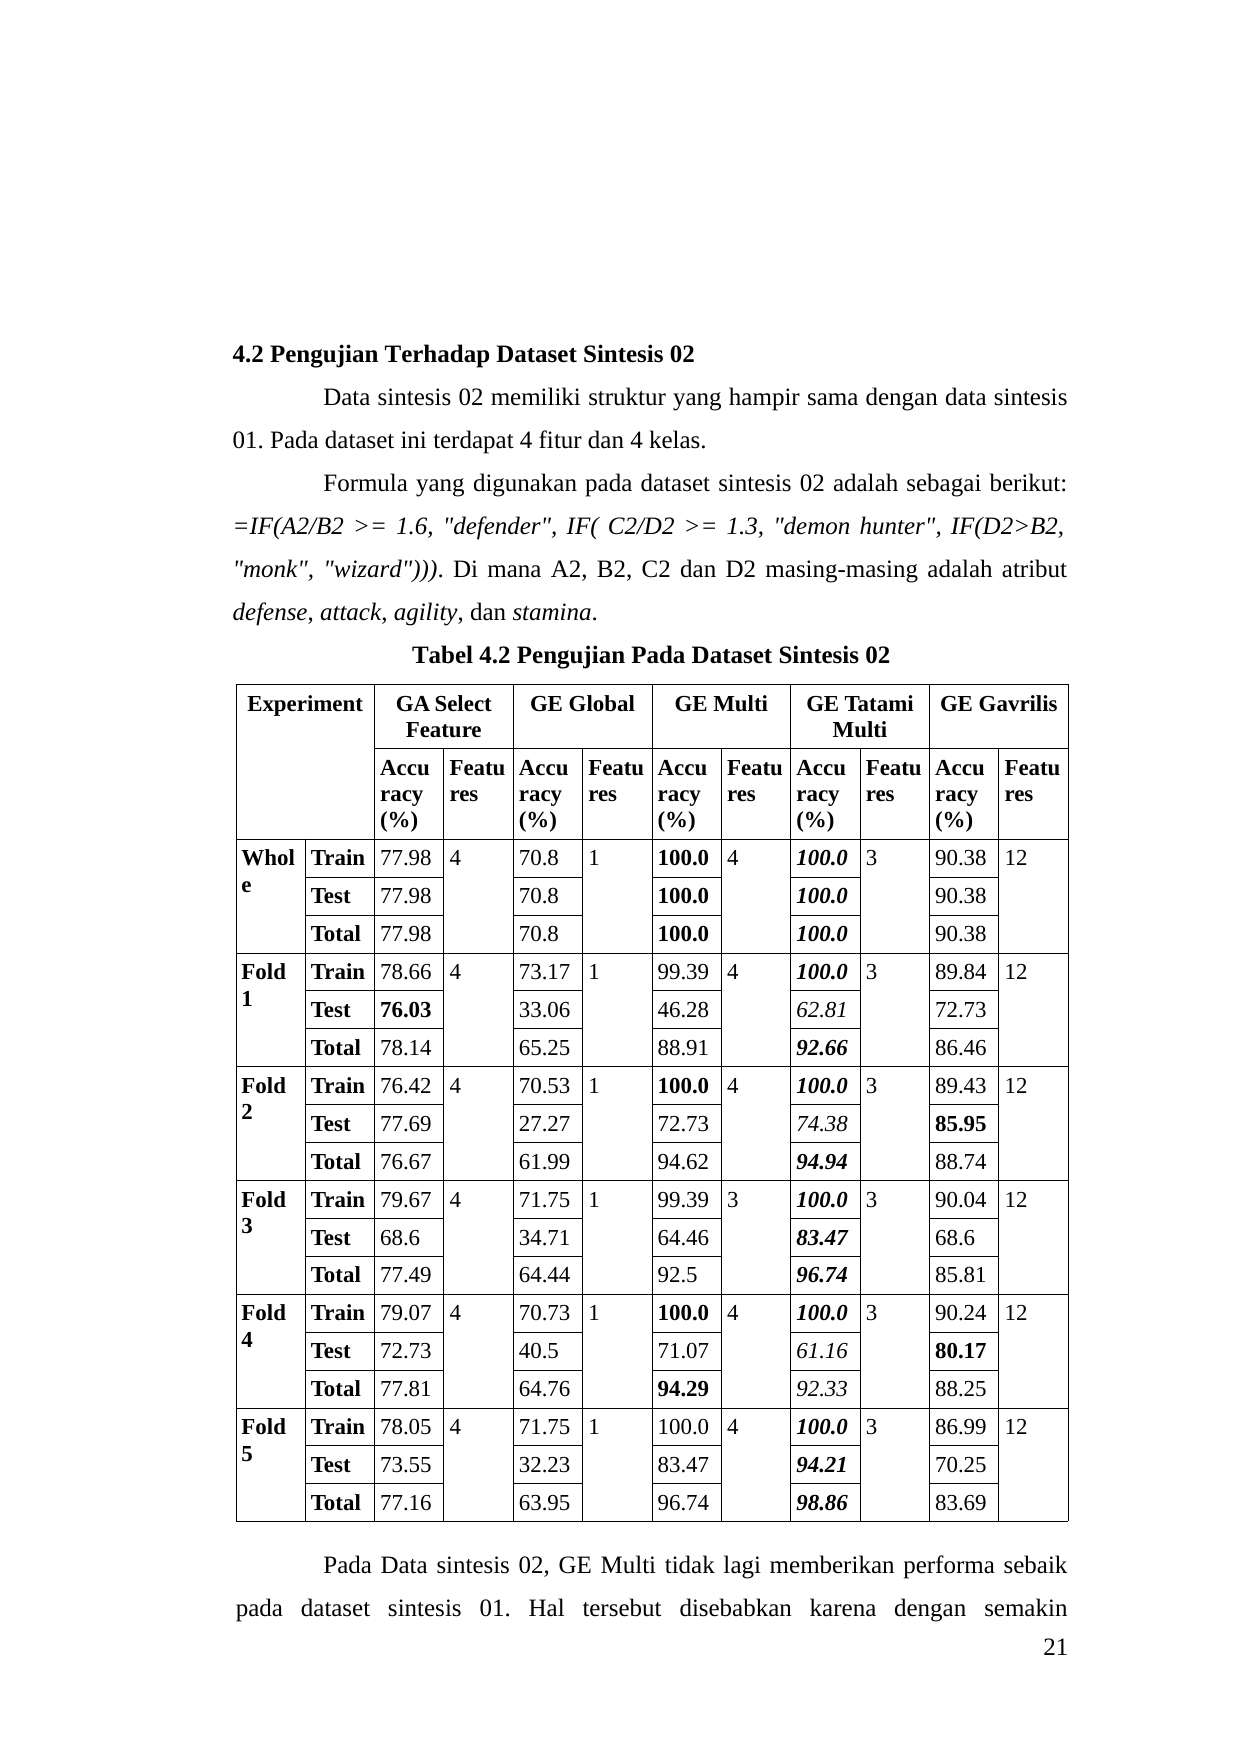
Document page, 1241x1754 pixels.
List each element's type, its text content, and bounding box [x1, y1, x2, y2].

text Pada Data sintesis 02, GE Multi tidak lagi memberikan performa sebaik pada dataset sintesis 01. Hal tersebut disebabkan karena dengan semakin [236, 1550, 1068, 1622]
table_cell Fold 5 [237, 1409, 305, 1521]
table_cell 77.98 [375, 840, 443, 877]
table_cell 73.55 [375, 1446, 443, 1483]
table_cell Features [861, 749, 929, 839]
table_cell 65.25 [514, 1029, 582, 1066]
table_cell Fold 3 [237, 1181, 305, 1294]
table_cell Test [306, 1333, 374, 1369]
table_cell Fold 2 [237, 1067, 305, 1180]
table_cell 27.27 [514, 1105, 582, 1142]
table_cell 76.03 [375, 991, 443, 1028]
table_cell 100.0 [653, 1067, 721, 1104]
table_cell 83.47 [791, 1219, 860, 1256]
table_cell 80.17 [930, 1333, 998, 1369]
table_cell 90.04 [930, 1181, 998, 1218]
table_cell 100.0 [653, 878, 721, 914]
table_cell Test [306, 878, 374, 914]
table_cell 12 [999, 954, 1068, 1066]
table_cell 72.73 [653, 1105, 721, 1142]
table_cell 100.0 [791, 878, 860, 914]
table_header GE Global [514, 685, 652, 748]
table_cell 4 [444, 1181, 513, 1294]
table_cell 73.17 [514, 954, 582, 990]
subtitle Pengujian Terhadap Dataset Sintesis 02 [232, 339, 1068, 367]
table_cell 100.0 [791, 916, 860, 952]
table_cell 3 [861, 1067, 929, 1180]
table_cell 64.76 [514, 1371, 582, 1407]
table_cell 12 [999, 1181, 1068, 1294]
table_cell 78.66 [375, 954, 443, 990]
table_cell 40.5 [514, 1333, 582, 1369]
table_cell 89.84 [930, 954, 998, 990]
table_cell 94.94 [791, 1143, 860, 1180]
table_cell 100.0 [653, 916, 721, 952]
table_cell 70.73 [514, 1295, 582, 1332]
table_cell Accuracy (%) [653, 749, 721, 839]
table_cell 90.24 [930, 1295, 998, 1332]
table_header GE Multi [653, 685, 790, 748]
table_cell 89.43 [930, 1067, 998, 1104]
table_cell Accuracy (%) [375, 749, 443, 839]
table_cell 64.46 [653, 1219, 721, 1256]
text Tabel 4.2 Pengujian Pada Dataset Sintesis 02 [232, 641, 1068, 669]
table_cell 77.81 [375, 1371, 443, 1407]
table_cell 1 [583, 954, 652, 1066]
table_cell 71.75 [514, 1181, 582, 1218]
table_cell 94.62 [653, 1143, 721, 1180]
table_cell 78.05 [375, 1409, 443, 1445]
table_cell 32.23 [514, 1446, 582, 1483]
table_cell Test [306, 1446, 374, 1483]
table_cell 92.33 [791, 1371, 860, 1407]
table_cell 71.07 [653, 1333, 721, 1369]
table_cell 83.47 [653, 1446, 721, 1483]
table_cell 4 [444, 954, 513, 1066]
table_cell 77.69 [375, 1105, 443, 1142]
table_cell 1 [583, 1409, 652, 1521]
table_cell 72.73 [930, 991, 998, 1028]
table_cell 83.69 [930, 1484, 998, 1521]
table_cell 90.38 [930, 840, 998, 877]
table_cell 77.16 [375, 1484, 443, 1521]
table_cell 3 [861, 954, 929, 1066]
table_header GE Tatami Multi [791, 685, 929, 748]
table_cell 4 [722, 1409, 790, 1521]
table_cell 74.38 [791, 1105, 860, 1142]
table_cell 4 [444, 1295, 513, 1407]
table_cell 79.67 [375, 1181, 443, 1218]
table_cell Features [583, 749, 652, 839]
table_cell 68.6 [375, 1219, 443, 1256]
table_cell 1 [583, 840, 652, 952]
table_cell Train [306, 840, 374, 877]
table_cell 94.29 [653, 1371, 721, 1407]
text Formula yang digunakan pada dataset sintesis 02 adalah sebagai berikut: =IF(A2/B2 >= 1.6, "defender", IF( C2/D2 >= 1.3, "demon hunter", IF(D2>B2, "monk", "wizard"))). Di mana A2, B2, C2 dan D2 masing-masing adalah atribut defense, attack, agility, dan stamina. [232, 468, 1068, 626]
table_cell Fold 4 [237, 1295, 305, 1407]
table_cell 92.5 [653, 1257, 721, 1294]
table_cell Total [306, 1257, 374, 1294]
table_cell 4 [722, 840, 790, 952]
table_cell 76.42 [375, 1067, 443, 1104]
table_cell Train [306, 1409, 374, 1445]
table_cell 88.25 [930, 1371, 998, 1407]
table_cell 71.75 [514, 1409, 582, 1445]
table_cell 99.39 [653, 954, 721, 990]
table_cell 100.0 [791, 840, 860, 877]
table_cell 94.21 [791, 1446, 860, 1483]
table_cell 61.99 [514, 1143, 582, 1180]
table_cell 96.74 [653, 1484, 721, 1521]
table_cell 62.81 [791, 991, 860, 1028]
table_cell 100.0 [791, 1295, 860, 1332]
table_cell 86.46 [930, 1029, 998, 1066]
table_cell 4 [444, 1067, 513, 1180]
table_cell 100.0 [791, 954, 860, 990]
table_cell Test [306, 1105, 374, 1142]
table_cell 12 [999, 840, 1068, 952]
table_cell 79.07 [375, 1295, 443, 1332]
table_cell 86.99 [930, 1409, 998, 1445]
table_cell 61.16 [791, 1333, 860, 1369]
table_cell 85.95 [930, 1105, 998, 1142]
table_cell 77.49 [375, 1257, 443, 1294]
table_cell 3 [861, 840, 929, 952]
table_cell Total [306, 1029, 374, 1066]
table_cell 88.91 [653, 1029, 721, 1066]
table_cell 64.44 [514, 1257, 582, 1294]
table_cell 70.8 [514, 916, 582, 952]
table_header GA Select Feature [375, 685, 513, 748]
table_cell 1 [583, 1295, 652, 1407]
table_cell Total [306, 1143, 374, 1180]
table_cell 63.95 [514, 1484, 582, 1521]
table_cell 72.73 [375, 1333, 443, 1369]
table_cell 100.0 [791, 1409, 860, 1445]
table_cell 4 [444, 840, 513, 952]
table_header Experiment [237, 685, 374, 839]
table_cell 90.38 [930, 916, 998, 952]
table_cell 92.66 [791, 1029, 860, 1066]
table_cell 90.38 [930, 878, 998, 914]
table_cell 3 [861, 1181, 929, 1294]
table_cell 100.0 [653, 840, 721, 877]
table_cell Total [306, 1371, 374, 1407]
table_cell 70.8 [514, 878, 582, 914]
table_cell 96.74 [791, 1257, 860, 1294]
table_cell 70.53 [514, 1067, 582, 1104]
table_cell 88.74 [930, 1143, 998, 1180]
table_cell Fold 1 [237, 954, 305, 1066]
table_header GE Gavrilis [930, 685, 1068, 748]
table_cell 100.0 [653, 1409, 721, 1445]
table_cell 76.67 [375, 1143, 443, 1180]
table_cell 34.71 [514, 1219, 582, 1256]
table_cell Test [306, 991, 374, 1028]
table_cell 68.6 [930, 1219, 998, 1256]
table_cell 99.39 [653, 1181, 721, 1218]
table_cell Train [306, 1181, 374, 1218]
table_cell 46.28 [653, 991, 721, 1028]
table_cell 12 [999, 1295, 1068, 1407]
table_cell Accuracy (%) [930, 749, 998, 839]
table_cell 12 [999, 1067, 1068, 1180]
table_cell Whole [237, 840, 305, 952]
table_cell 3 [861, 1295, 929, 1407]
table_cell 4 [722, 954, 790, 1066]
table_cell Accuracy (%) [791, 749, 860, 839]
table_cell 85.81 [930, 1257, 998, 1294]
table_cell 3 [861, 1409, 929, 1521]
table_cell 77.98 [375, 916, 443, 952]
table_cell 12 [999, 1409, 1068, 1521]
table_cell 4 [722, 1295, 790, 1407]
table_cell 33.06 [514, 991, 582, 1028]
table_cell 98.86 [791, 1484, 860, 1521]
table_cell Accuracy (%) [514, 749, 582, 839]
table_cell Features [999, 749, 1068, 839]
table_cell 1 [583, 1181, 652, 1294]
table_cell Total [306, 1484, 374, 1521]
table_cell 3 [722, 1181, 790, 1294]
table_cell 100.0 [791, 1067, 860, 1104]
table_cell 70.25 [930, 1446, 998, 1483]
table_cell 77.98 [375, 878, 443, 914]
table_cell 4 [444, 1409, 513, 1521]
table_cell 100.0 [791, 1181, 860, 1218]
table_cell Test [306, 1219, 374, 1256]
table_cell 70.8 [514, 840, 582, 877]
table_cell Train [306, 1295, 374, 1332]
text Data sintesis 02 memiliki struktur yang hampir sama dengan data sintesis 01. Pada dataset ini terdapat 4 fitur dan 4 kelas. [232, 382, 1068, 454]
table_cell 4 [722, 1067, 790, 1180]
table_cell Train [306, 954, 374, 990]
table_cell 78.14 [375, 1029, 443, 1066]
table_cell 100.0 [653, 1295, 721, 1332]
table_cell 1 [583, 1067, 652, 1180]
table_cell Features [722, 749, 790, 839]
table_cell Features [444, 749, 513, 839]
table_cell Total [306, 916, 374, 952]
table_cell Train [306, 1067, 374, 1104]
